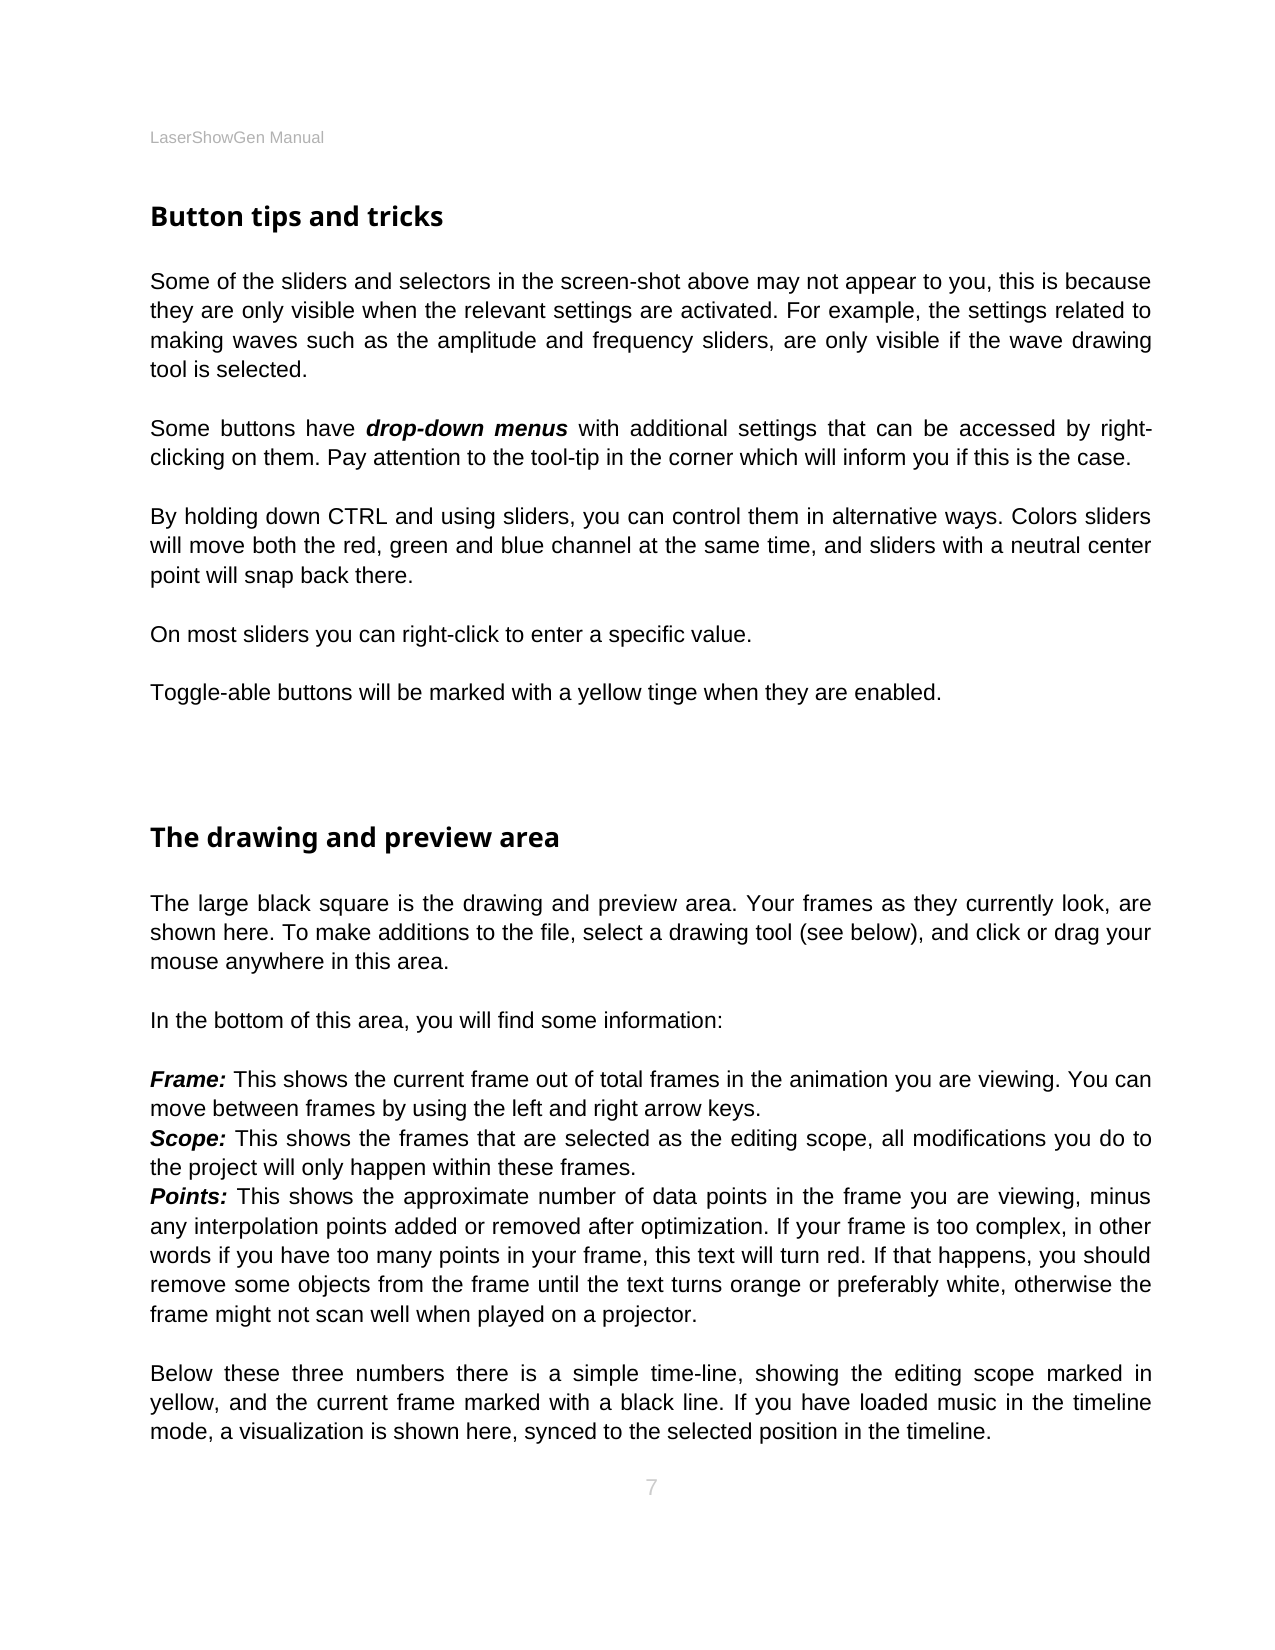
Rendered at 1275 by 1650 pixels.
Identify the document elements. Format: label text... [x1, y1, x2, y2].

text The large black square is the drawing and preview area. Your frames as they currently look, are shown here. To make additions to the file, select a drawing tool (see below), and click or drag your mouse anywhere in this area. [150, 890, 1153, 974]
text Points: This shows the approximate number of data points in the frame you are viewing, minus any interpolation points added or removed after optimization. If your frame is too complex, in other words if you have too many points in your frame, this text will turn red. If that happens, you should remove some objects from the frame until the text turns orange or preferably white, otherwise the frame might not scan well when played on a projector. [150, 1184, 1153, 1327]
text Below these three numbers there is a simple time-line, showing the editing scope marked in yellow, and the current frame marked with a black line. If you have loaded music in the timeline mode, a visualization is shown here, synced to the selected position in the timeline. [150, 1360, 1153, 1444]
text On most sliders you can right-click to enter a specific value. [150, 621, 1153, 647]
text Some buttons have drop-down menus with additional settings that can be accessed by right-clicking on them. Pay attention to the tool-tip in the corner which will inform you if this is the case. [150, 416, 1153, 471]
subtitle The drawing and preview area [150, 818, 1153, 855]
text Frame: This shows the current frame out of total frames in the animation you are viewing. You can move between frames by using the left and right arrow keys. [150, 1066, 1153, 1121]
text Scope: This shows the frames that are selected as the editing scope, all modifications you do to the project will only happen within these frames. [150, 1125, 1153, 1180]
text Some of the sliders and selectors in the screen-shot above may not appear to you, this is because they are only visible when the relevant settings are activated. For example, the settings related to making waves such as the amplitude and frequency sliders, are only visible if the wave drawing tool is selected. [150, 269, 1153, 383]
text Toggle-able buttons will be marked with a yellow tinge when they are enabled. [150, 680, 1153, 706]
text In the bottom of this area, you will find some information: [150, 1008, 1153, 1033]
subtitle Button tips and tricks [150, 197, 1153, 234]
text By holding down CTRL and using sliders, you can control them in alternative ways. Colors sliders will move both the red, green and blue channel at the same time, and sliders with a neutral center point will snap back there. [150, 504, 1153, 588]
